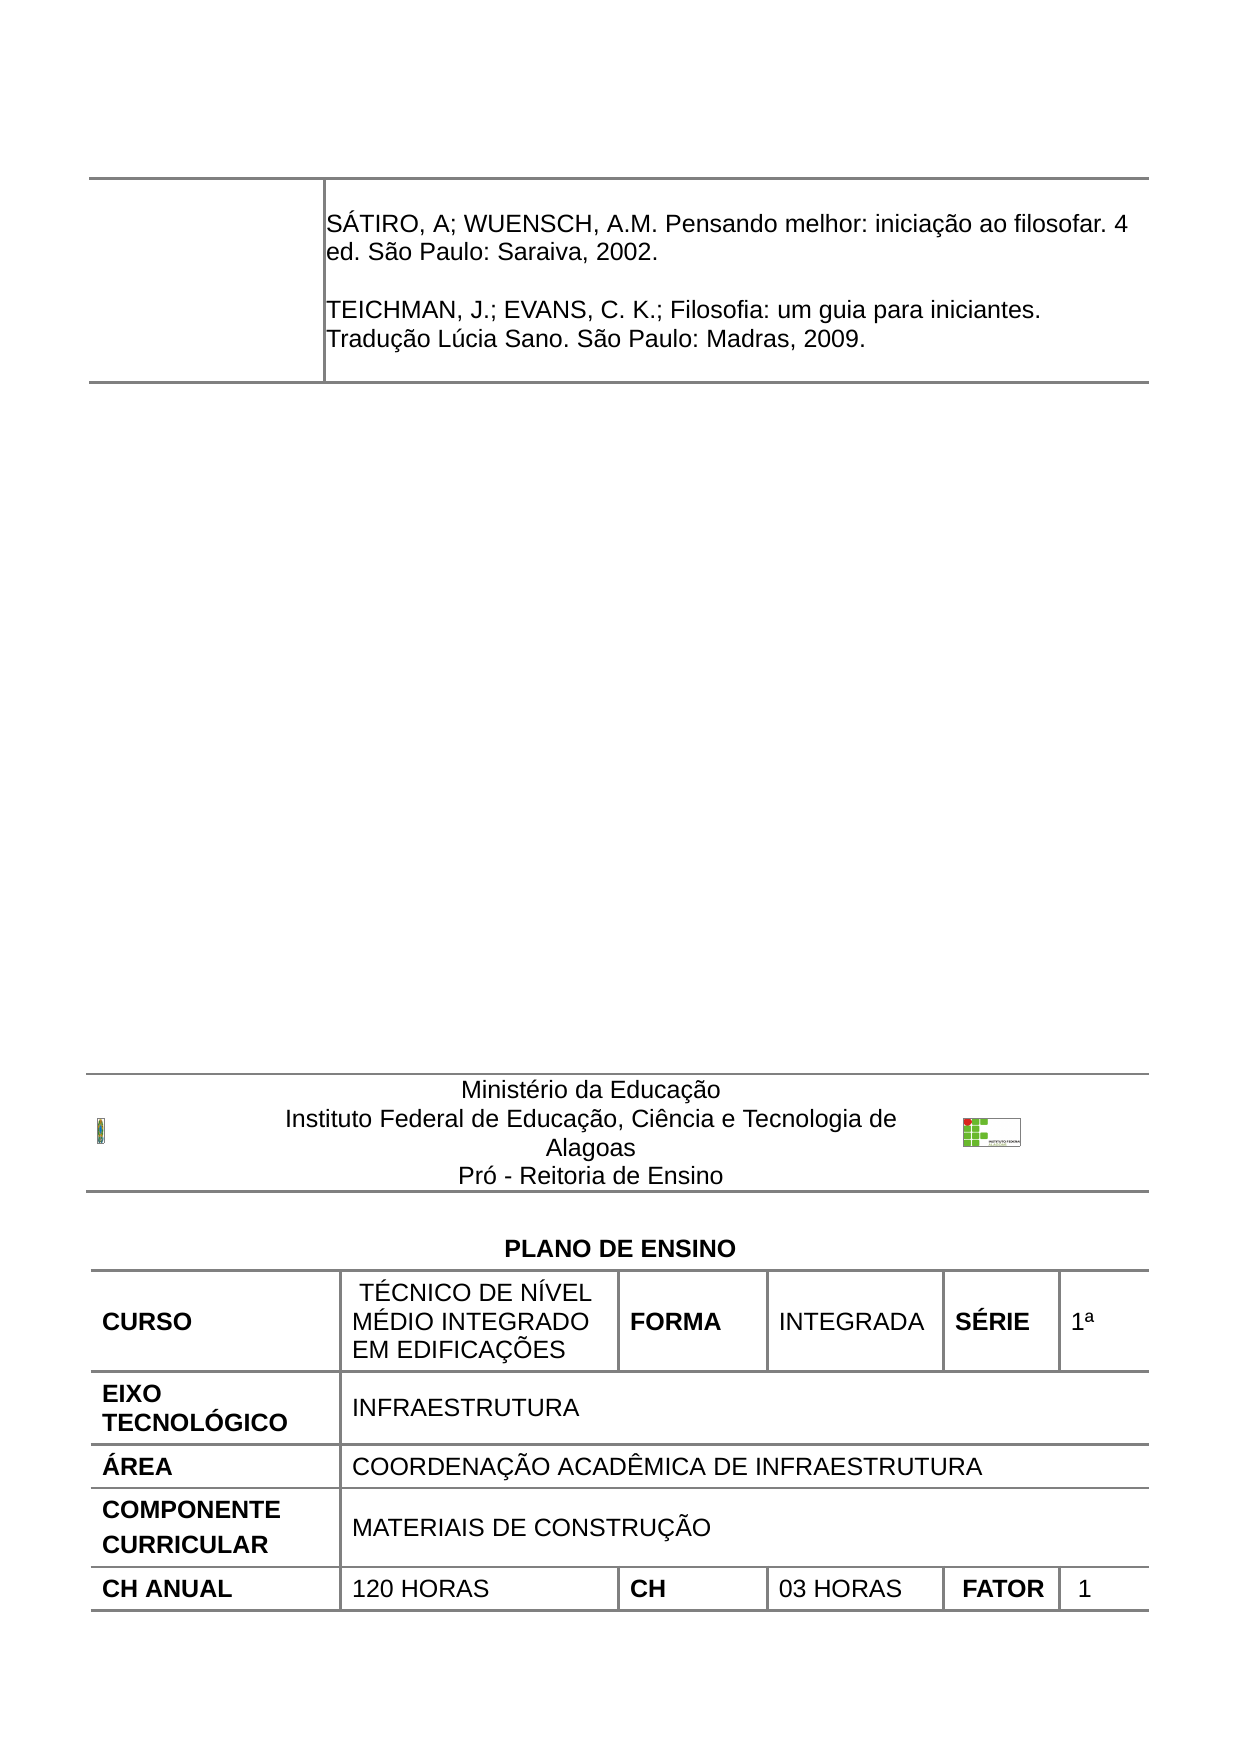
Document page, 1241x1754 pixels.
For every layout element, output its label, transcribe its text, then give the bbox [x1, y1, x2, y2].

table_cell EIXO TECNOLÓGICO [91, 1373, 339, 1443]
text PLANO DE ENSINO [88, 1234, 1152, 1263]
table_cell CH [620, 1568, 766, 1609]
table_header SÉRIE [945, 1272, 1058, 1370]
picture [98, 1119, 104, 1143]
table_cell 1 [1061, 1568, 1148, 1609]
table_header CURSO [91, 1272, 339, 1370]
table_cell COMPONENTE CURRICULAR [91, 1489, 339, 1566]
table_cell [89, 180, 323, 381]
table_cell FATOR [945, 1568, 1058, 1609]
table_cell COORDENAÇÃO ACADÊMICA DE INFRAESTRUTURA [342, 1446, 1148, 1487]
table_header 1ª [1061, 1272, 1148, 1370]
table_header [86, 1075, 230, 1190]
table_cell INFRAESTRUTURA [342, 1373, 1148, 1443]
table_cell 120 HORAS [342, 1568, 617, 1609]
table_header FORMA [620, 1272, 766, 1370]
table_cell CH ANUAL [91, 1568, 339, 1609]
picture [964, 1119, 1020, 1146]
table_cell SÁTIRO, A; WUENSCH, A.M. Pensando melhor: iniciação ao filosofar. 4 ed. São Paulo: Saraiva, 2002. TEICHMAN, J.; EVANS, C. K.; Filosofia: um guia para iniciantes. Tradução Lúcia Sano. São Paulo: Madras, 2009. [326, 180, 1148, 381]
table_header Ministério da Educação Instituto Federal de Educação, Ciência e Tecnologia de Alagoas Pró - Reitoria de Ensino [230, 1075, 952, 1190]
table_header INTEGRADA [769, 1272, 942, 1370]
table_cell MATERIAIS DE CONSTRUÇÃO [342, 1489, 1148, 1566]
table_cell 03 HORAS [769, 1568, 942, 1609]
table_cell ÁREA [91, 1446, 339, 1487]
table_header [952, 1075, 1148, 1190]
table_header TÉCNICO DE NÍVEL MÉDIO INTEGRADO EM EDIFICAÇÕES [342, 1272, 617, 1370]
